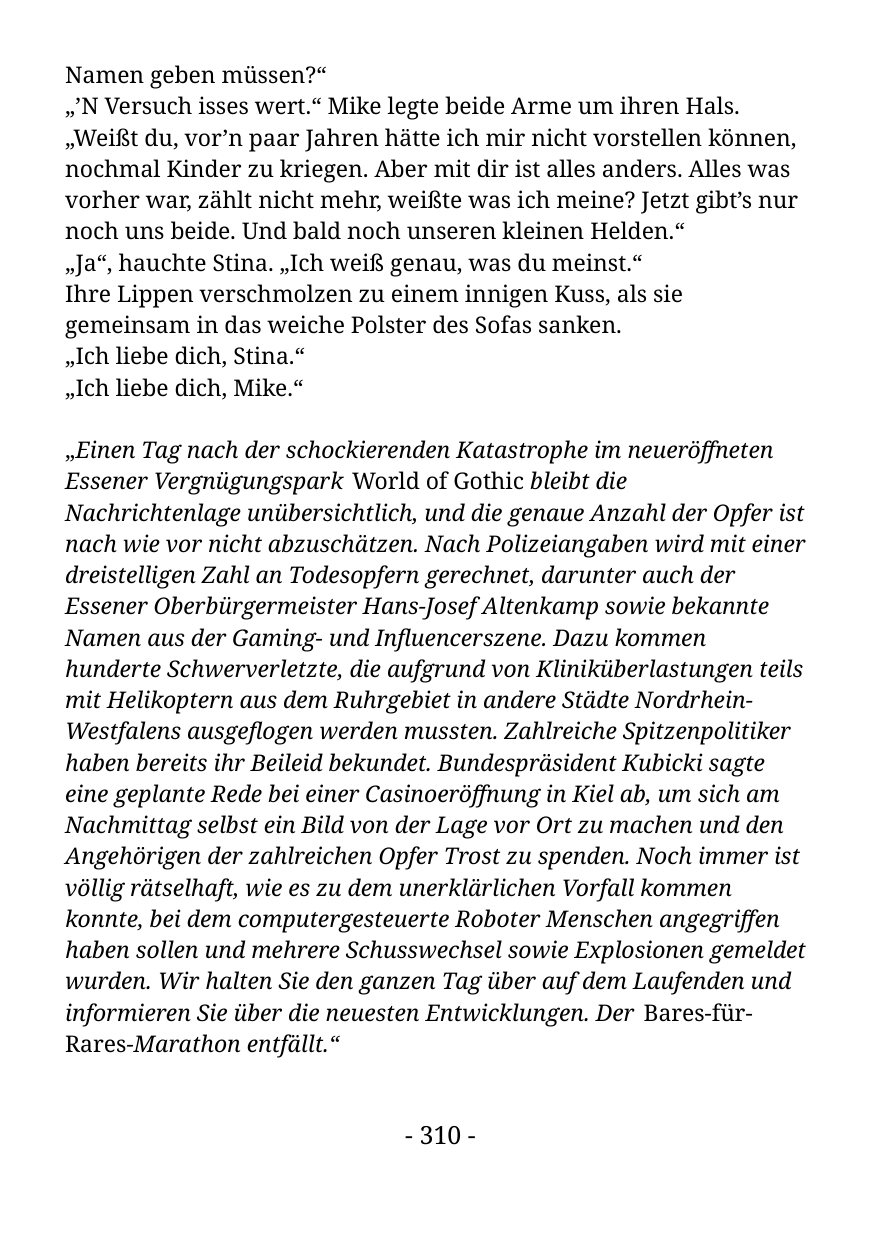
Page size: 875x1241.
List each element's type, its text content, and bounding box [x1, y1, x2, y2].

text Namen geben müssen?“ „’N Versuch isses wert.“ Mike legte beide Arme um ihren Hals. „Weißt du, vor’n paar Jahren hätte ich mir nicht vorstellen können, nochmal Kinder zu kriegen. Aber mit dir ist alles anders. Alles was vorher war, zählt nicht mehr, weißte was ich meine? Jetzt gibt’s nur noch uns beide. Und bald noch unseren kleinen Helden.“ „Ja“, hauchte Stina. „Ich weiß genau, was du meinst.“ Ihre Lippen verschmolzen zu einem innigen Kuss, als sie gemeinsam in das weiche Polster des Sofas sanken. „Ich liebe dich, Stina.“ „Ich liebe dich, Mike.“ „Einen Tag nach der schockierenden Katastrophe im neueröffneten Essener Vergnügungspark World of Gothic bleibt die Nachrichtenlage unübersichtlich, und die genaue Anzahl der Opfer ist nach wie vor nicht abzuschätzen. Nach Polizeiangaben wird mit einer dreistelligen Zahl an Todesopfern gerechnet, darunter auch der Essener Oberbürgermeister Hans-Josef Altenkamp sowie bekannte Namen aus der Gaming- und Influencerszene. Dazu kommen hunderte Schwerverletzte, die aufgrund von Kliniküberlastungen teils mit Helikoptern aus dem Ruhrgebiet in andere Städte Nordrhein-Westfalens ausgeflogen werden mussten. Zahlreiche Spitzenpolitiker haben bereits ihr Beileid bekundet. Bundespräsident Kubicki sagte eine geplante Rede bei einer Casinoeröffnung in Kiel ab, um sich am Nachmittag selbst ein Bild von der Lage vor Ort zu machen und den Angehörigen der zahlreichen Opfer Trost zu spenden. Noch immer ist völlig rätselhaft, wie es zu dem unerklärlichen Vorfall kommen konnte, bei dem computergesteuerte Roboter Menschen angegriffen haben sollen und mehrere Schusswechsel sowie Explosionen gemeldet wurden. Wir halten Sie den ganzen Tag über auf dem Laufenden und informieren Sie über die neuesten Entwicklungen. Der Bares-für-Rares-Marathon entfällt.“ [65, 59, 809, 1059]
